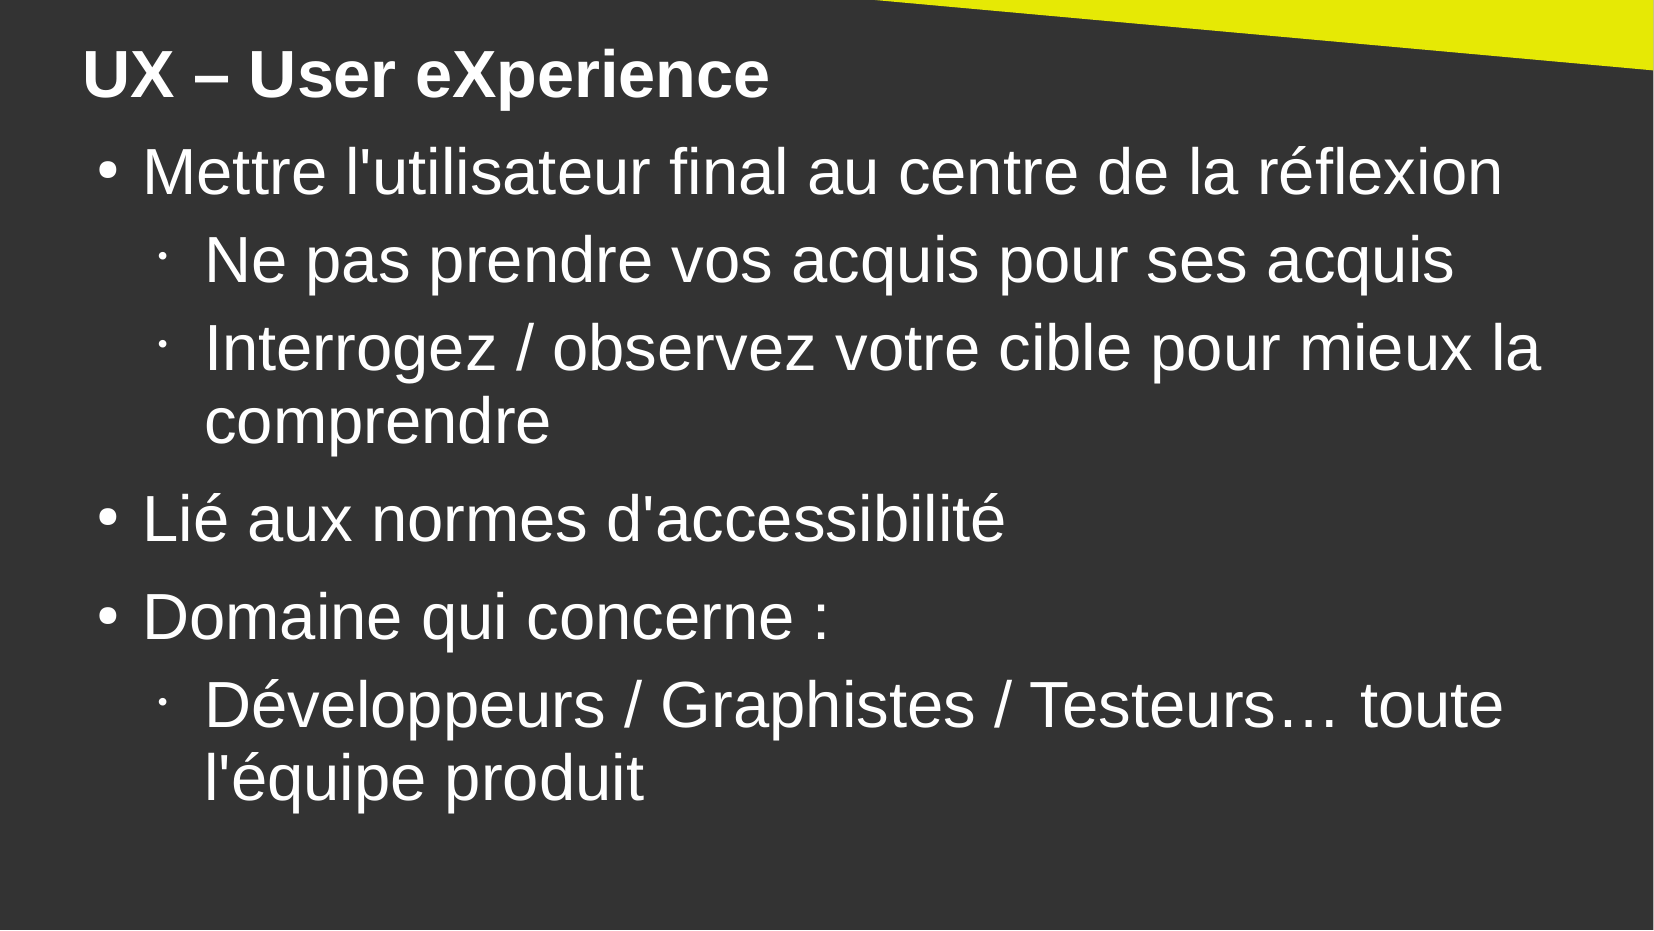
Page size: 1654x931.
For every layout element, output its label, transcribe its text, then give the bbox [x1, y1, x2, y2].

text_box [874, 0, 1654, 71]
title UX – User eXperience [82, 37, 1571, 114]
list Mettre l'utilisateur final au centre de la réflexion Ne pas prendre vos acquis pour ses acquis Interrogez / observez votre cible pour mieux la comprendre Lié aux normes d'accessibilité Domaine qui concerne : Développeurs / Graphistes / Testeurs… toute l'équipe produit [80, 135, 1620, 827]
